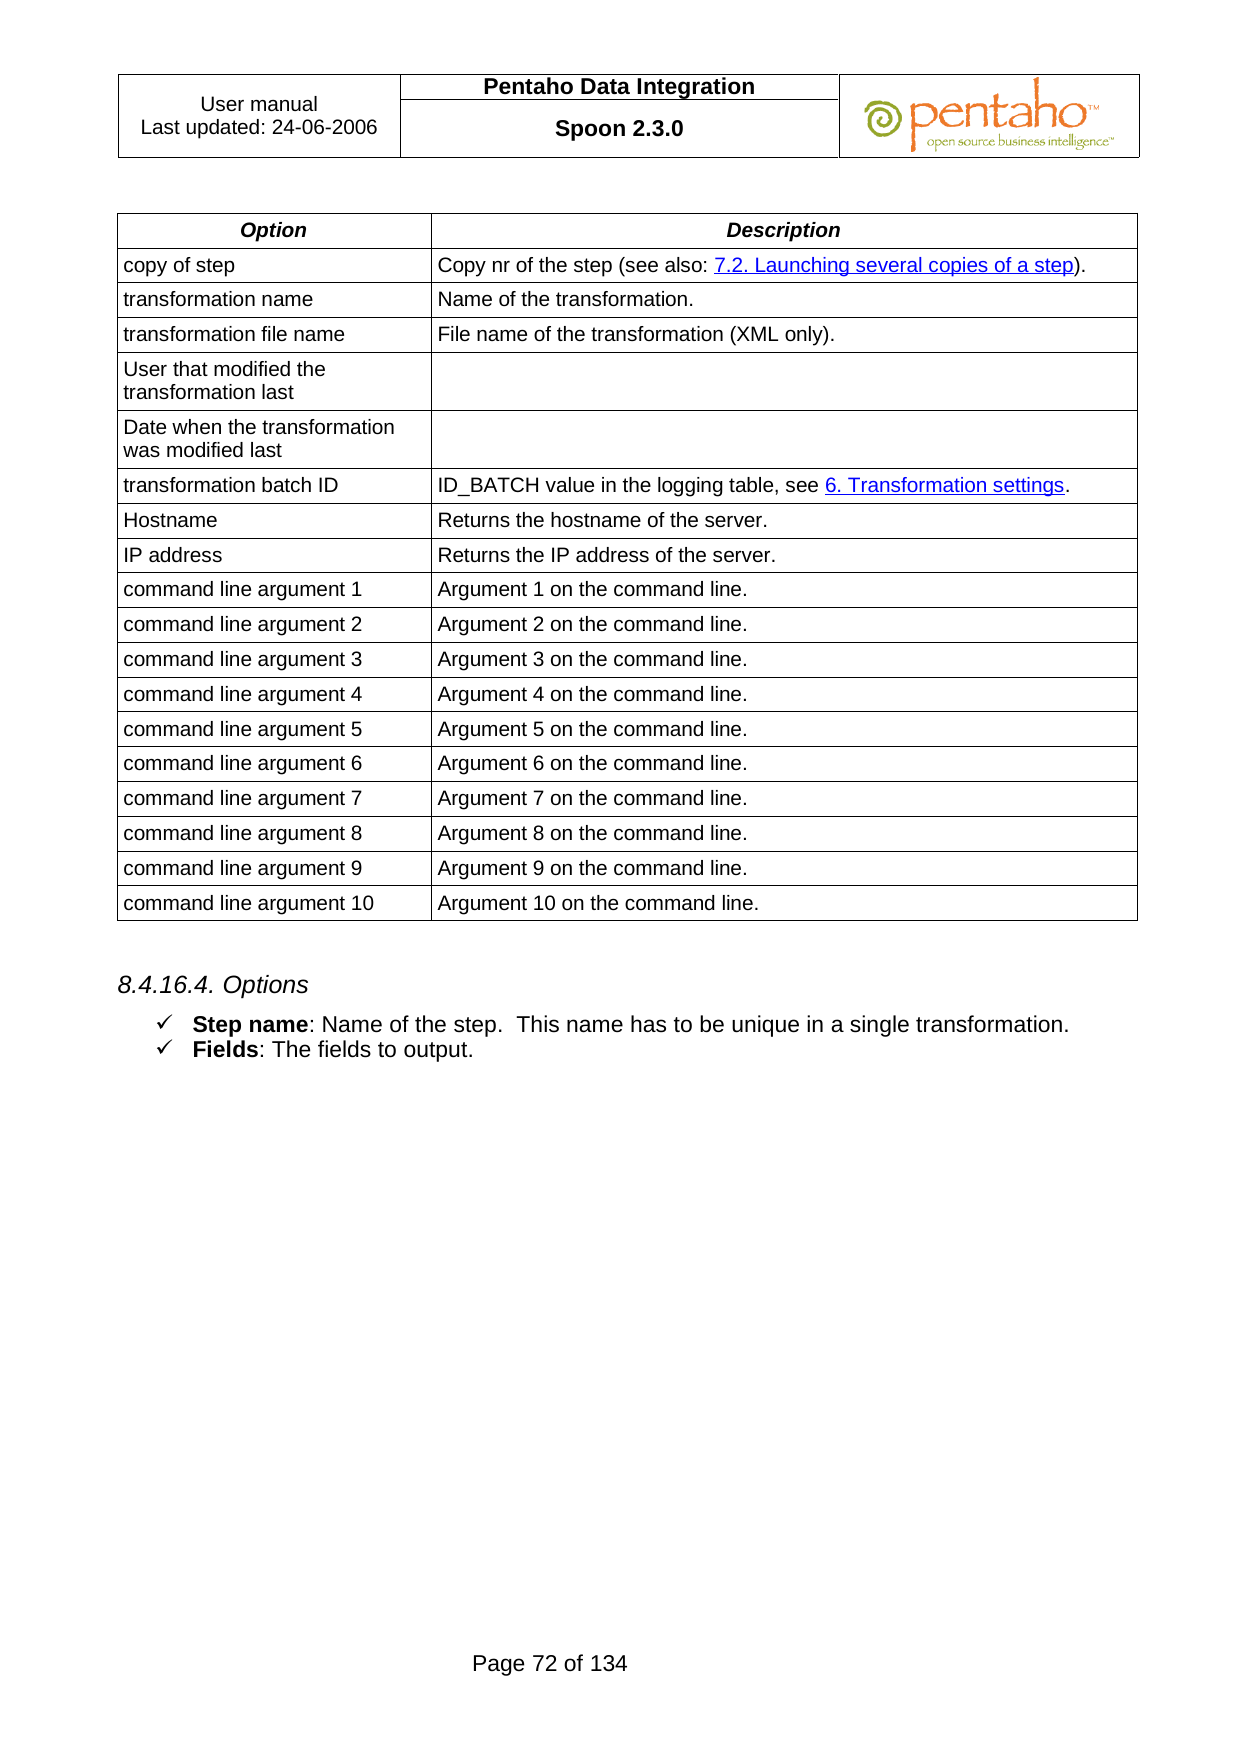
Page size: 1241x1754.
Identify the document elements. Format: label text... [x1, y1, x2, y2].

table_cell [432, 353, 1137, 410]
table_cell Argument 3 on the command line. [432, 643, 1137, 677]
table_cell Argument 5 on the command line. [432, 712, 1137, 746]
table_cell IP address [118, 539, 431, 572]
table_cell User that modified the transformation last [118, 353, 431, 410]
table_cell command line argument 6 [118, 747, 431, 781]
table_cell Returns the IP address of the server. [432, 539, 1137, 572]
table_cell ID_BATCH value in the logging table, see 6. Transformation settings. [432, 469, 1137, 503]
table_cell transformation file name [118, 318, 431, 352]
subtitle Options [117, 971, 1137, 999]
table_cell Argument 1 on the command line. [432, 573, 1137, 607]
table_cell transformation batch ID [118, 469, 431, 503]
table_header Option [118, 214, 431, 248]
table_cell Name of the transformation. [432, 283, 1137, 317]
table_cell Argument 6 on the command line. [432, 747, 1137, 781]
table_cell File name of the transformation (XML only). [432, 318, 1137, 352]
table_cell Argument 10 on the command line. [432, 886, 1137, 920]
table_cell [432, 411, 1137, 468]
table_cell command line argument 3 [118, 643, 431, 677]
table_cell command line argument 2 [118, 608, 431, 642]
table_cell command line argument 9 [118, 852, 431, 885]
table_cell command line argument 4 [118, 678, 431, 711]
table_cell Argument 9 on the command line. [432, 852, 1137, 885]
table_cell transformation name [118, 283, 431, 317]
table_cell Date when the transformation was modified last [118, 411, 431, 468]
table_cell Hostname [118, 504, 431, 538]
table_cell Argument 8 on the command line. [432, 817, 1137, 851]
table_cell command line argument 10 [118, 886, 431, 920]
table_header Description [432, 214, 1137, 248]
list Step name: Name of the step. This name has to be unique in a single transformation. [155, 1011, 1137, 1037]
table_cell Argument 4 on the command line. [432, 678, 1137, 711]
table_cell command line argument 1 [118, 573, 431, 607]
table_cell Argument 7 on the command line. [432, 782, 1137, 816]
table_cell Argument 2 on the command line. [432, 608, 1137, 642]
table_cell command line argument 8 [118, 817, 431, 851]
table_cell copy of step [118, 249, 431, 282]
table_cell Returns the hostname of the server. [432, 504, 1137, 538]
table_cell Copy nr of the step (see also: 7.2. Launching several copies of a step). [432, 249, 1137, 282]
table_cell command line argument 5 [118, 712, 431, 746]
table_cell command line argument 7 [118, 782, 431, 816]
list Fields: The fields to output. [155, 1037, 1137, 1063]
